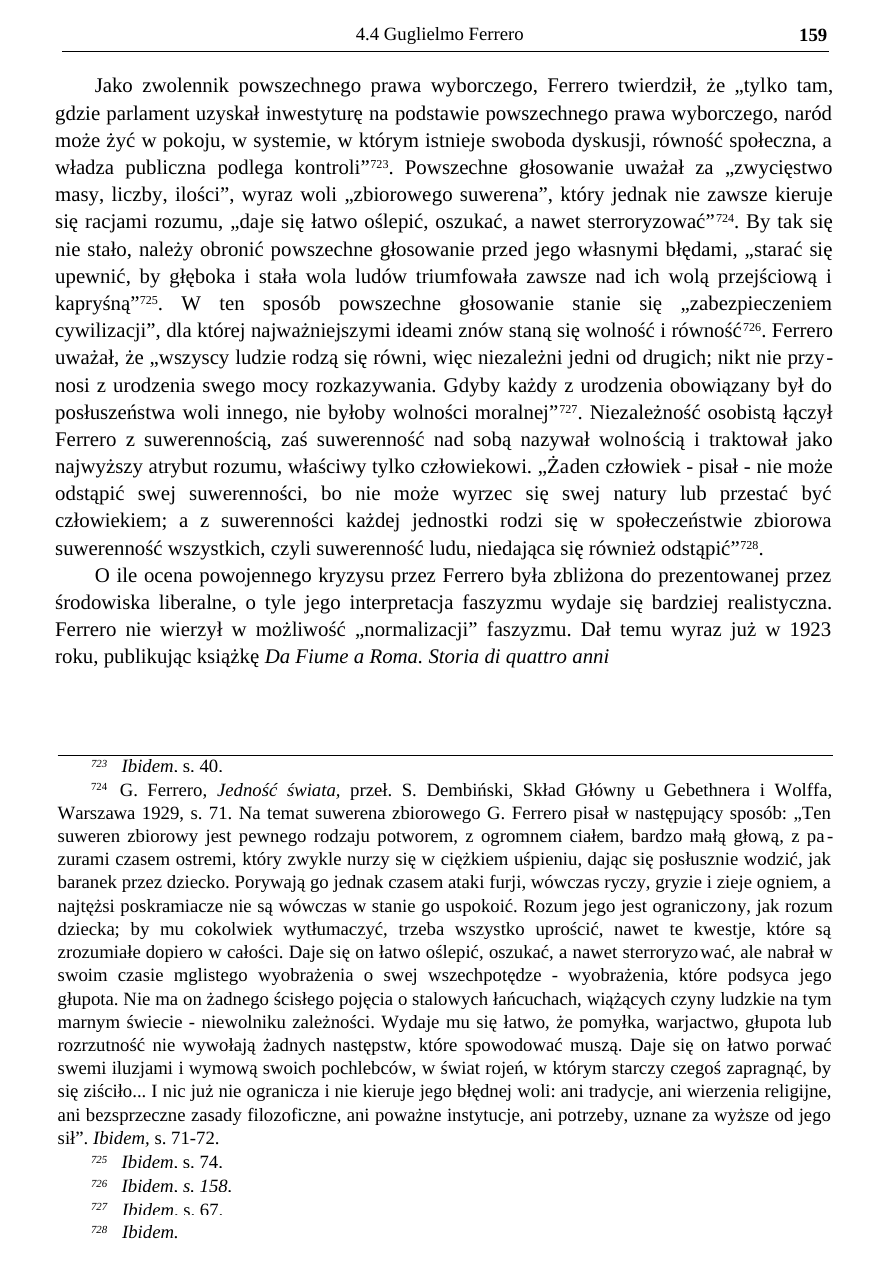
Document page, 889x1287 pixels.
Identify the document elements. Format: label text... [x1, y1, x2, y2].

text 4.4 Guglielmo Ferrero [356, 23, 535, 44]
text Jako zwolennik powszechnego prawa wyborczego, Ferrero twierdził, że „tyl­ko tam, gdzie parlament uzyskał inwestyturę na podstawie powszechnego prawa wyborczego, naród może żyć w pokoju, w systemie, w którym istnieje swoboda dyskusji, równość społeczna, a władza publiczna podlega kontroli”723. Powszechne głosowanie uważał za „zwycięstwo masy, liczby, ilości”, wyraz woli „zbiorowe­go suwerena”, który jednak nie zawsze kieruje się racjami rozumu, „daje się łatwo oślepić, oszukać, a nawet sterroryzować”724. By tak się nie stało, należy obronić po­wszechne głosowanie przed jego własnymi błędami, „starać się upewnić, by głębo­ka i stała wola ludów triumfowała zawsze nad ich wolą przejściową i kapryśną”725. W ten sposób powszechne głosowanie stanie się „zabezpieczeniem cywilizacji”, dla której najważniejszymi ideami znów staną się wolność i równość726. Ferrero uważał, że „wszyscy ludzie rodzą się równi, więc niezależni jedni od drugich; nikt nie przy­nosi z urodzenia swego mocy rozkazywania. Gdyby każdy z urodzenia obowiązany był do posłuszeństwa woli innego, nie byłoby wolności moralnej”727. Niezależność osobistą łączył Ferrero z suwerennością, zaś suwerenność nad sobą nazywał wolno­ścią i traktował jako najwyższy atrybut rozumu, właściwy tylko człowiekowi. „Ża­den człowiek - pisał - nie może odstąpić swej suwerenności, bo nie może wyrzec się swej natury lub przestać być człowiekiem; a z suwerenności każdej jednostki rodzi się w społeczeństwie zbiorowa suwerenność wszystkich, czyli suwerenność ludu, niedająca się również odstąpić”728. [55, 73, 833, 560]
text 727 Ibidem, s. 67. [57, 1198, 833, 1215]
text O ile ocena powojennego kryzysu przez Ferrero była zbliżona do prezentowanej przez środowiska liberalne, o tyle jego interpretacja faszyzmu wydaje się bardziej realistyczna. Ferrero nie wierzył w możliwość „normalizacji” faszyzmu. Dał temu wyraz już w 1923 roku, publikując książkę Da Fiume a Roma. Storia di quattro anni [55, 563, 833, 668]
text 726 Ibidem, s. 158. [57, 1175, 833, 1191]
text 724 G. Ferrero, Jedność świata, przeł. S. Dembiński, Skład Główny u Gebethnera i Wolffa, Warszawa 1929, s. 71. Na temat suwerena zbiorowego G. Ferrero pisał w następujący sposób: „Ten suweren zbiorowy jest pewnego rodzaju potworem, z ogromnem ciałem, bardzo małą głową, z pa­zurami czasem ostremi, który zwykle nurzy się w ciężkiem uśpieniu, dając się posłusznie wodzić, jak baranek przez dziecko. Porywają go jednak czasem ataki furji, wówczas ryczy, gryzie i zieje ogniem, a najtężsi poskramiacze nie są wówczas w stanie go uspokoić. Rozum jego jest ograniczo­ny, jak rozum dziecka; by mu cokolwiek wytłumaczyć, trzeba wszystko uprościć, nawet te kwestje, które są zrozumiałe dopiero w całości. Daje się on łatwo oślepić, oszukać, a nawet sterroryzo­wać, ale nabrał w swoim czasie mglistego wyobrażenia o swej wszechpotędze - wyobrażenia, które podsyca jego głupota. Nie ma on żadnego ścisłego pojęcia o stalowych łańcuchach, wiążących czyny ludzkie na tym marnym świecie - niewolniku zależności. Wydaje mu się łatwo, że pomyłka, warjactwo, głupota lub rozrzutność nie wywołają żadnych następstw, które spowodować muszą. Daje się on łatwo porwać swemi iluzjami i wymową swoich pochlebców, w świat rojeń, w którym starczy czegoś zapragnąć, by się ziściło... I nic już nie ogranicza i nie kieruje jego błędnej woli: ani tradycje, ani wierzenia religijne, ani bezsprzeczne zasady filozoficzne, ani poważne instytucje, ani potrzeby, uznane za wyższe od jego sił”. Ibidem, s. 71-72. [57, 778, 833, 1147]
text 728 Ibidem. [57, 1221, 833, 1243]
text 725 Ibidem, s. 74. [57, 1151, 833, 1168]
text 723 Ibidem, s. 40. [57, 756, 833, 771]
text 159 [799, 23, 831, 45]
